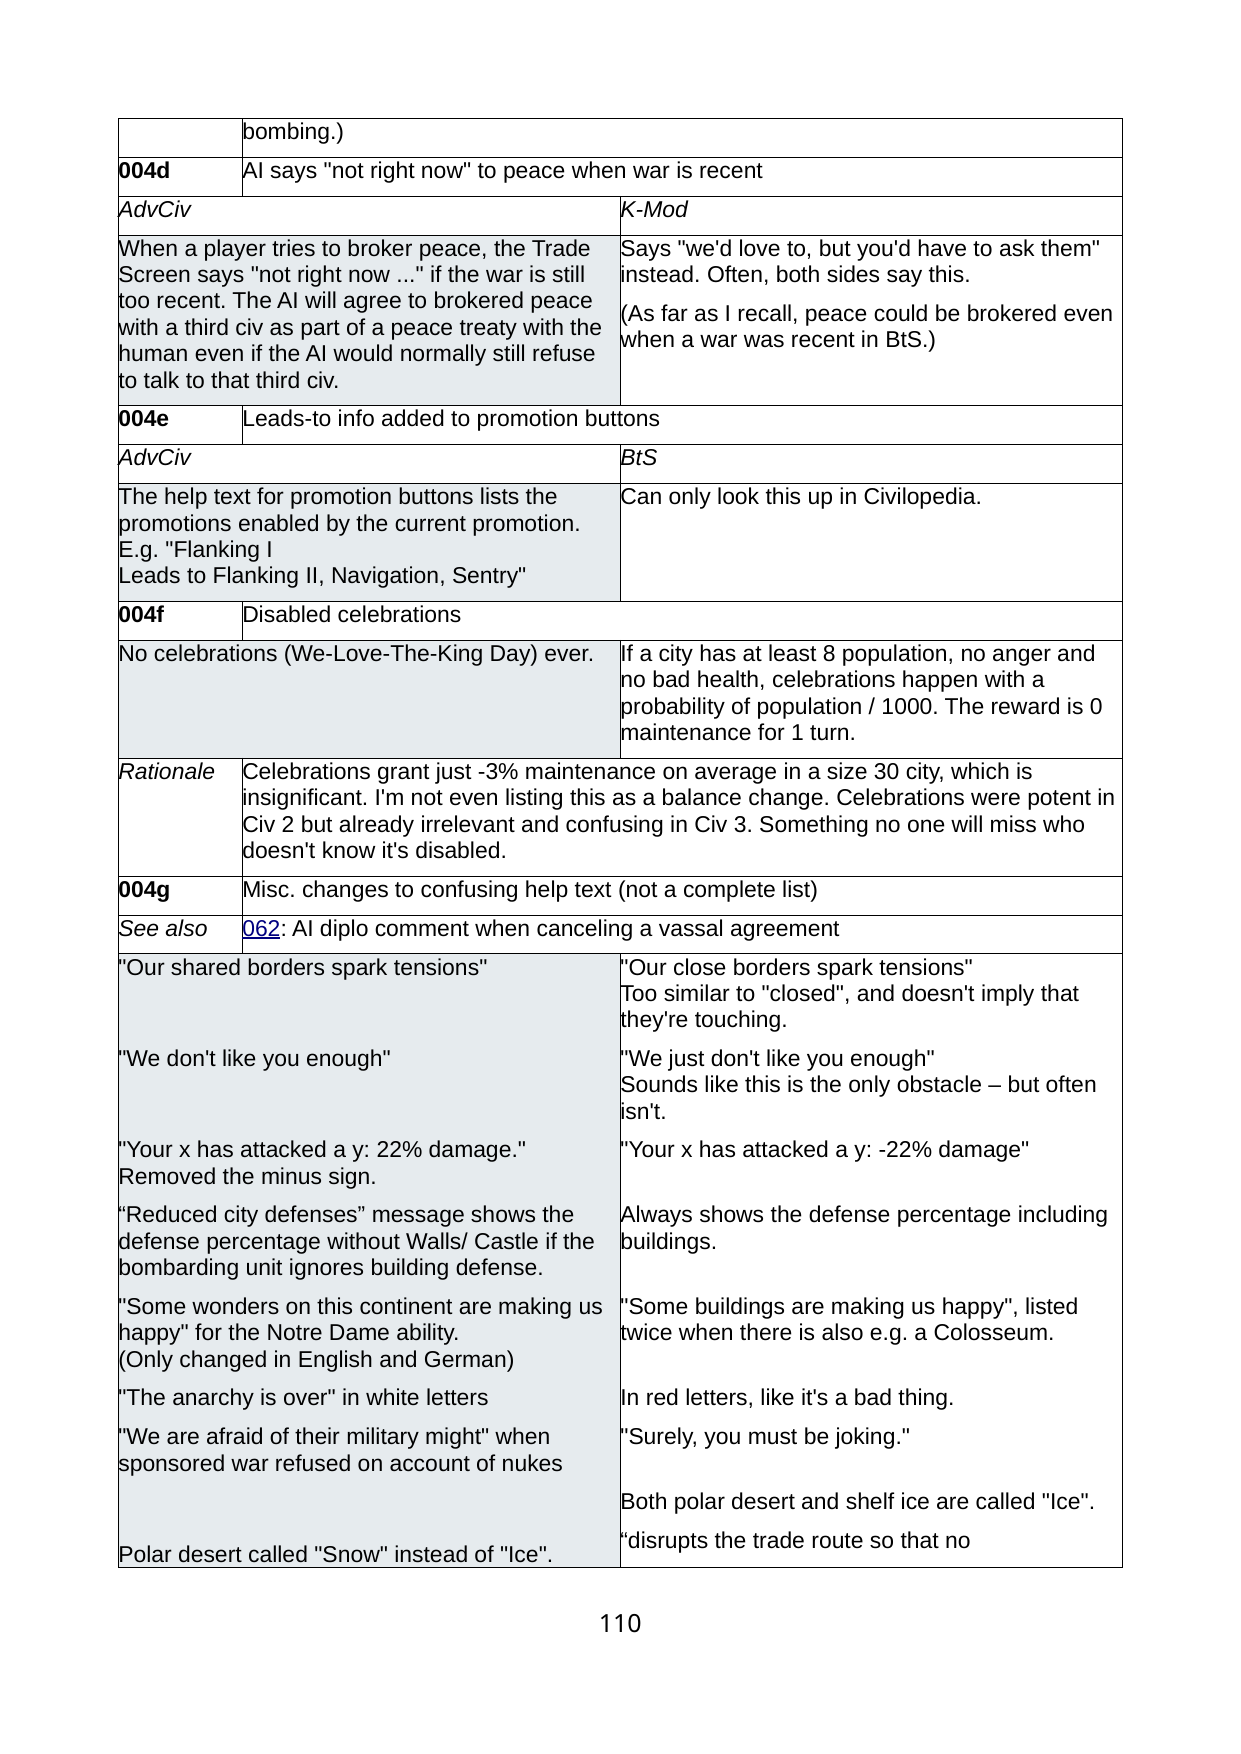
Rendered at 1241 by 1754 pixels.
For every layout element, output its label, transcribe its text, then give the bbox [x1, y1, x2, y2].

table_cell [119, 119, 242, 157]
table_cell BtS [621, 445, 1122, 483]
table_cell AI says "not right now" to peace when war is recent [243, 158, 1122, 196]
table_cell If a city has at least 8 population, no anger and no bad health, celebrations happen with a probability of population / 1000. The reward is 0 maintenance for 1 turn. [621, 641, 1122, 758]
table_cell Leads-to info added to promotion buttons [243, 406, 1122, 444]
table_cell K-Mod [621, 197, 1122, 235]
table_cell Celebrations grant just -3% maintenance on average in a size 30 city, which is insignificant. I'm not even listing this as a balance change. Celebrations were potent in Civ 2 but already irrelevant and confusing in Civ 3. Something no one will miss who doesn't know it's disabled. [243, 759, 1122, 876]
table_cell 004d [119, 158, 242, 196]
table_cell 062: AI diplo comment when canceling a vassal agreement [243, 916, 1122, 953]
table_cell Misc. changes to confusing help text (not a complete list) [243, 877, 1122, 914]
table_cell Disabled celebrations [243, 602, 1122, 640]
table_cell AdvCiv [119, 445, 620, 483]
table_cell 004g [119, 877, 242, 914]
table_cell Can only look this up in Civilopedia. [621, 484, 1122, 601]
table_cell AdvCiv [119, 197, 620, 235]
table_cell 004f [119, 602, 242, 640]
table_cell "Our close borders spark tensions" Too similar to "closed", and doesn't imply that they're touching. "We just don't like you enough" Sounds like this is the only obstacle – but often isn't. "Your x has attacked a y: -22% damage" Always shows the defense percentage including buildings. "Some buildings are making us happy", listed twice when there is also e.g. a Colosseum. In red letters, like it's a bad thing. "Surely, you must be joking." Both polar desert and shelf ice are called "Ice". “disrupts the trade route so that no [621, 954, 1122, 1567]
table_cell The help text for promotion buttons lists the promotions enabled by the current promotion. E.g. "Flanking I Leads to Flanking II, Navigation, Sentry" [119, 484, 620, 601]
table_cell bombing.) [243, 119, 1122, 157]
table_cell Rationale [119, 759, 242, 876]
table_cell See also [119, 916, 242, 953]
table_cell No celebrations (We-Love-The-King Day) ever. [119, 641, 620, 758]
table_cell 004e [119, 406, 242, 444]
table_cell When a player tries to broker peace, the Trade Screen says "not right now ..." if the war is still too recent. The AI will agree to brokered peace with a third civ as part of a peace treaty with the human even if the AI would normally still refuse to talk to that third civ. [119, 236, 620, 405]
table_cell "Our shared borders spark tensions" "We don't like you enough" "Your x has attacked a y: 22% damage." Removed the minus sign. “Reduced city defenses” message shows the defense percentage without Walls/ Castle if the bombarding unit ignores building defense. "Some wonders on this continent are making us happy" for the Notre Dame ability. (Only changed in English and German) "The anarchy is over" in white letters "We are afraid of their military might" when sponsored war refused on account of nukes Polar desert called "Snow" instead of "Ice". [119, 954, 620, 1567]
table_cell Says "we'd love to, but you'd have to ask them" instead. Often, both sides say this. (As far as I recall, peace could be brokered even when a war was recent in BtS.) [621, 236, 1122, 405]
